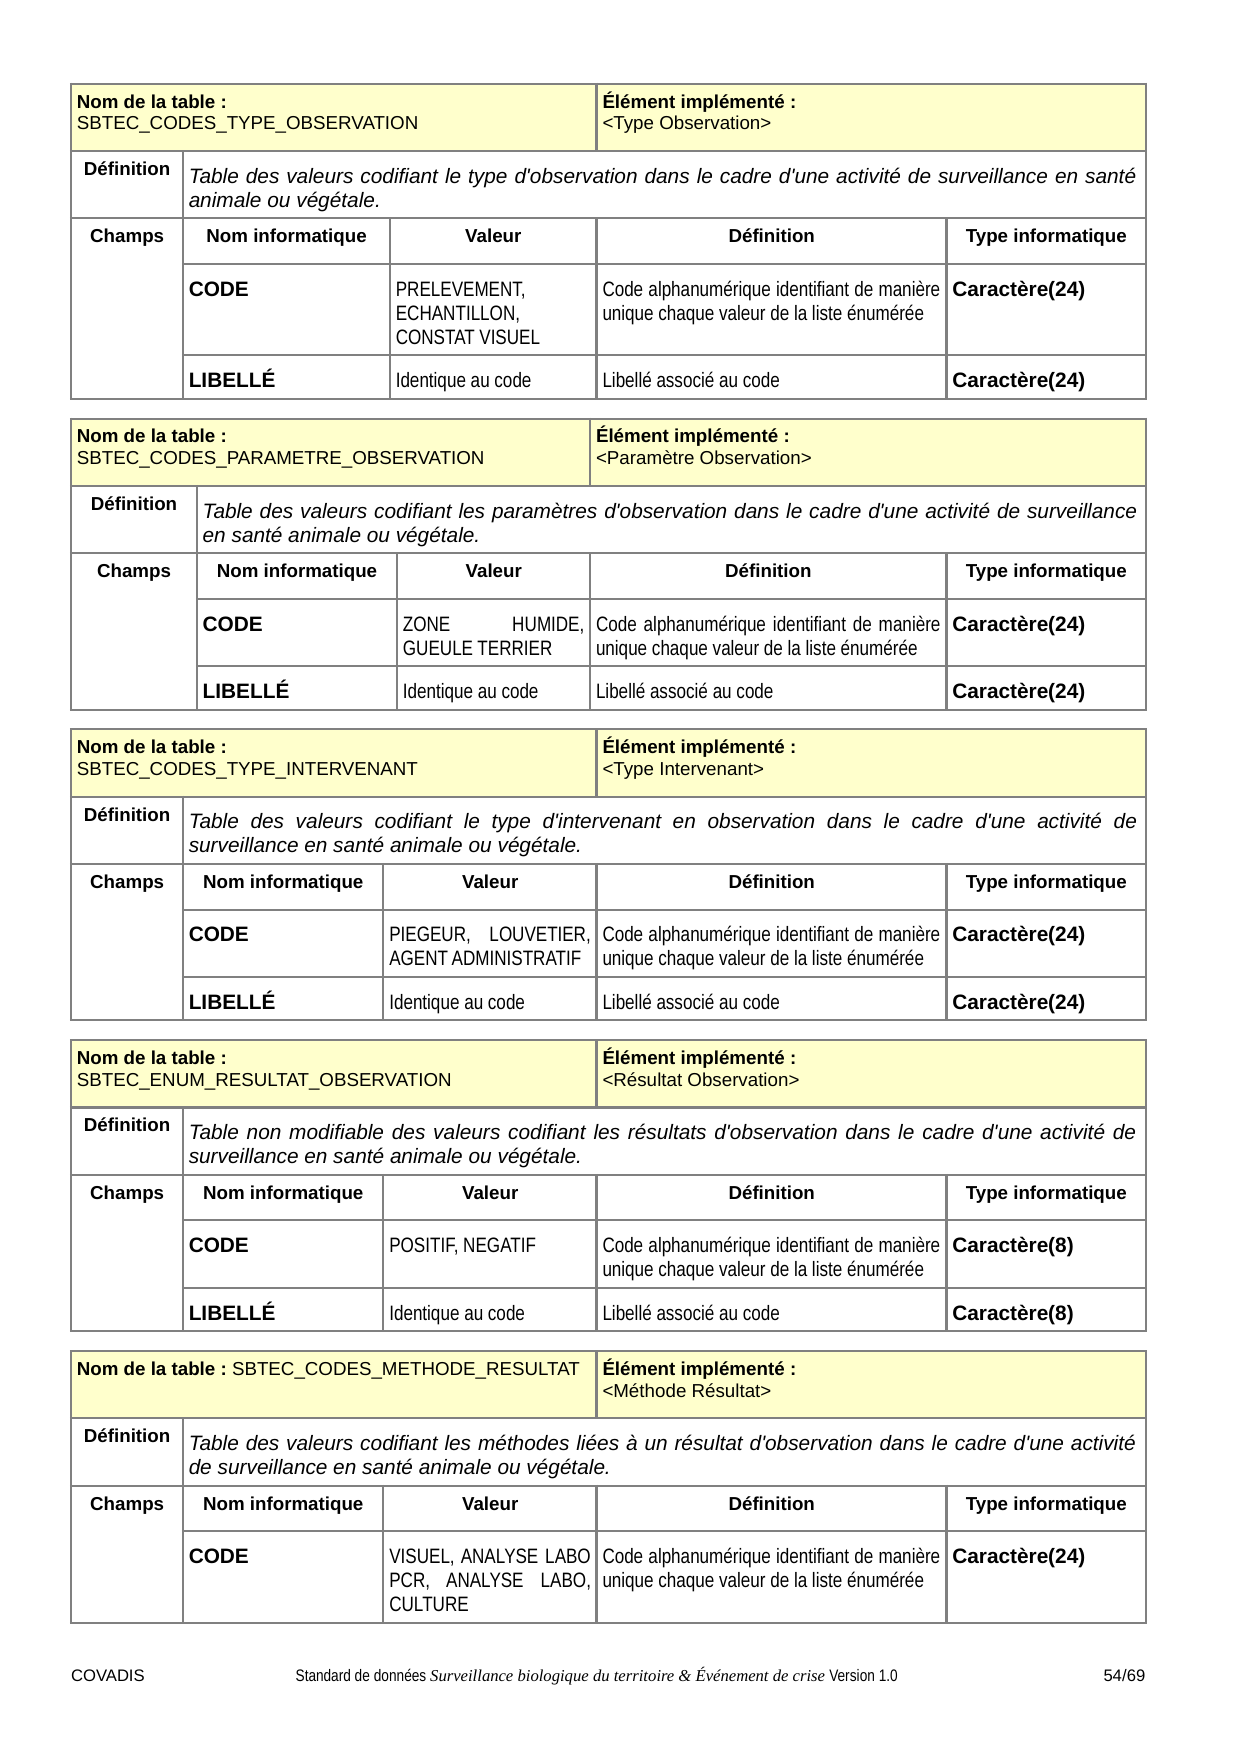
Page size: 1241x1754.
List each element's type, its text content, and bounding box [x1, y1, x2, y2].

table_cell Définition [72, 487, 196, 552]
table_header Élément implémenté : <Méthode Résultat> [598, 1352, 1145, 1417]
table_cell Champs [72, 219, 182, 398]
table_cell Définition [72, 798, 182, 863]
table_cell Nom informatique [198, 554, 396, 598]
table_cell POSITIF, NEGATIF [384, 1221, 595, 1287]
table_cell Nom informatique [184, 1176, 382, 1219]
table_cell VISUEL, ANALYSE LABO PCR, ANALYSE LABO, CULTURE [384, 1532, 595, 1622]
table_cell LIBELLÉ [184, 978, 382, 1019]
table_cell Valeur [384, 865, 595, 908]
table_cell CODE [184, 1532, 382, 1622]
table_header Nom de la table : SBTEC_CODES_PARAMETRE_OBSERVATION [72, 420, 589, 485]
table_cell Type informatique [948, 1487, 1145, 1530]
table_cell Valeur [384, 1176, 595, 1219]
table_header Nom de la table : SBTEC_CODES_TYPE_INTERVENANT [72, 730, 595, 796]
table_header Élément implémenté : <Résultat Observation> [598, 1041, 1145, 1106]
table_cell Libellé associé au code [598, 1289, 945, 1330]
table_cell Définition [598, 1176, 945, 1219]
table_cell PIEGEUR, LOUVETIER, AGENT ADMINISTRATIF [384, 911, 595, 976]
table_header Nom de la table : SBTEC_CODES_TYPE_OBSERVATION [72, 85, 595, 150]
table_cell Code alphanumérique identifiant de manière unique chaque valeur de la liste énumérée [598, 265, 945, 354]
table_cell Libellé associé au code [598, 978, 945, 1019]
table_cell Identique au code [398, 667, 589, 708]
table_cell Définition [591, 554, 945, 598]
table_cell CODE [184, 911, 382, 976]
table_cell Nom informatique [184, 865, 382, 908]
table_cell Table des valeurs codifiant les paramètres d'observation dans le cadre d'une activité de surveillance en santé animale ou végétale. [198, 487, 1145, 552]
table_cell Caractère(24) [948, 600, 1145, 665]
table_cell Caractère(8) [948, 1289, 1145, 1330]
table_cell Table non modifiable des valeurs codifiant les résultats d'observation dans le cadre d'une activité de surveillance en santé animale ou végétale. [184, 1109, 1145, 1174]
table_cell Code alphanumérique identifiant de manière unique chaque valeur de la liste énumérée [598, 1532, 945, 1622]
table_cell Définition [598, 219, 945, 263]
table_cell Caractère(24) [948, 667, 1145, 708]
table_cell Table des valeurs codifiant les méthodes liées à un résultat d'observation dans le cadre d'une activité de surveillance en santé animale ou végétale. [184, 1419, 1145, 1484]
table_cell Nom informatique [184, 219, 389, 263]
table_cell Valeur [384, 1487, 595, 1530]
table_cell Libellé associé au code [591, 667, 945, 708]
table_cell LIBELLÉ [184, 356, 389, 398]
table_header Nom de la table : SBTEC_ENUM_RESULTAT_OBSERVATION [72, 1041, 595, 1106]
table_cell Définition [72, 1109, 182, 1174]
table_cell Champs [72, 865, 182, 1019]
table_cell CODE [198, 600, 396, 665]
table_cell ZONE HUMIDE, GUEULE TERRIER [398, 600, 589, 665]
table_header Élément implémenté : <Paramètre Observation> [591, 420, 1145, 485]
table_cell Caractère(24) [948, 978, 1145, 1019]
table_cell Caractère(24) [948, 356, 1145, 398]
table_cell Champs [72, 554, 196, 708]
table_cell Caractère(24) [948, 911, 1145, 976]
table_header Élément implémenté : <Type Observation> [598, 85, 1145, 150]
table_cell Type informatique [948, 865, 1145, 908]
table_cell Champs [72, 1176, 182, 1330]
table_cell Code alphanumérique identifiant de manière unique chaque valeur de la liste énumérée [598, 1221, 945, 1287]
table_cell CODE [184, 265, 389, 354]
table_cell Code alphanumérique identifiant de manière unique chaque valeur de la liste énumérée [598, 911, 945, 976]
table_cell Valeur [398, 554, 589, 598]
table_cell Définition [72, 152, 182, 217]
table_cell LIBELLÉ [184, 1289, 382, 1330]
table_cell Champs [72, 1487, 182, 1622]
table_cell Identique au code [384, 978, 595, 1019]
table_cell LIBELLÉ [198, 667, 396, 708]
table_cell Caractère(8) [948, 1221, 1145, 1287]
table_cell Libellé associé au code [598, 356, 945, 398]
table_cell CODE [184, 1221, 382, 1287]
table_header Nom de la table : SBTEC_CODES_METHODE_RESULTAT [72, 1352, 595, 1417]
table_cell Type informatique [948, 554, 1145, 598]
table_cell Identique au code [384, 1289, 595, 1330]
table_cell Valeur [391, 219, 595, 263]
table_header Élément implémenté : <Type Intervenant> [598, 730, 1145, 796]
table_cell Type informatique [948, 1176, 1145, 1219]
table_cell Identique au code [391, 356, 595, 398]
table_cell Code alphanumérique identifiant de manière unique chaque valeur de la liste énumérée [591, 600, 945, 665]
table_cell Table des valeurs codifiant le type d'intervenant en observation dans le cadre d'une activité de surveillance en santé animale ou végétale. [184, 798, 1145, 863]
table_cell Définition [72, 1419, 182, 1484]
table_cell Définition [598, 865, 945, 908]
table_cell Caractère(24) [948, 1532, 1145, 1622]
table_cell PRELEVEMENT, ECHANTILLON, CONSTAT VISUEL [391, 265, 595, 354]
table_cell Caractère(24) [948, 265, 1145, 354]
table_cell Définition [598, 1487, 945, 1530]
table_cell Type informatique [948, 219, 1145, 263]
table_cell Nom informatique [184, 1487, 382, 1530]
table_cell Table des valeurs codifiant le type d'observation dans le cadre d'une activité de surveillance en santé animale ou végétale. [184, 152, 1145, 217]
